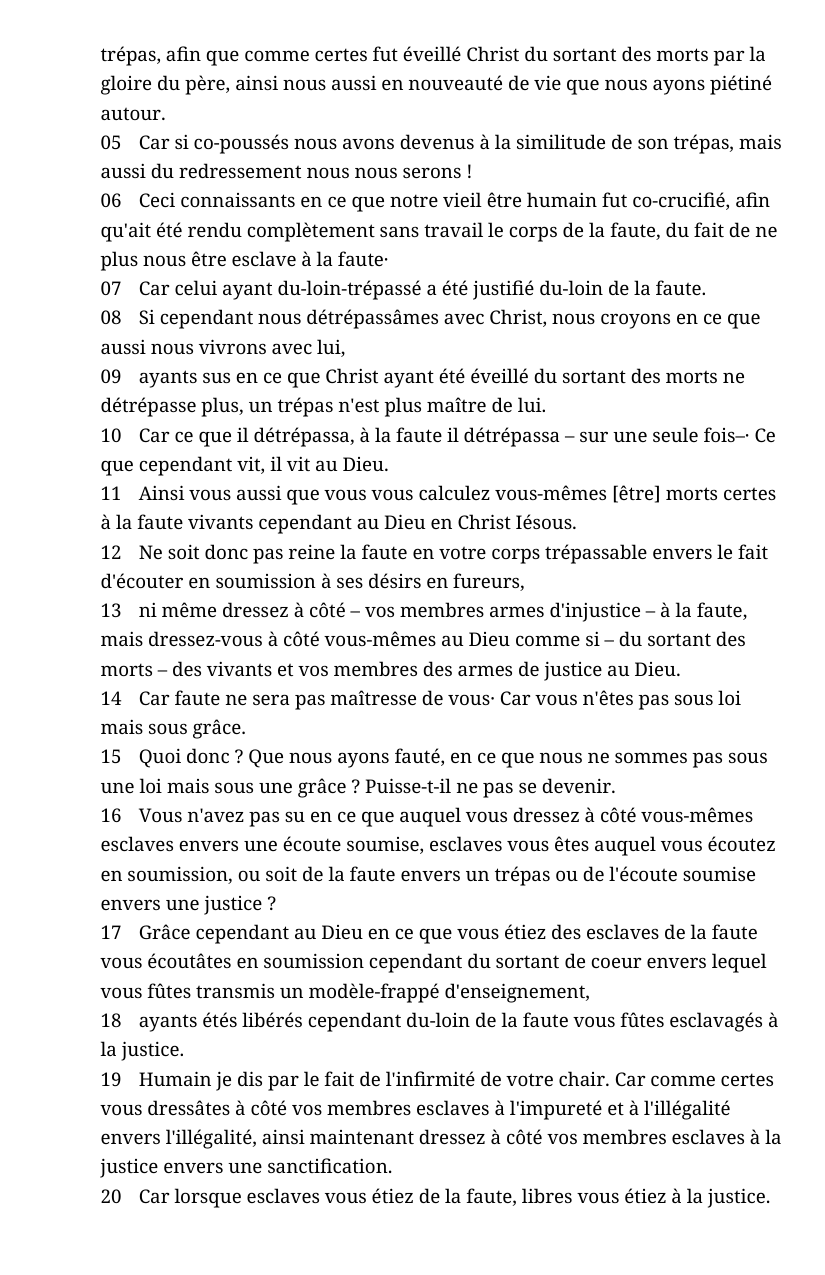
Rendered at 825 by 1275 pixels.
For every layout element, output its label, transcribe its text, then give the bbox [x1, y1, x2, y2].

text trépas, afin que comme certes fut éveillé Christ du sortant des morts par la gloire du père, ainsi nous aussi en nouveauté de vie que nous ayons piétiné autour. 05 Car si co-poussés nous avons devenus à la similitude de son trépas, mais aussi du redressement nous nous serons ! 06 Ceci connaissants en ce que notre vieil être humain fut co-crucifié, afin qu'ait été rendu complètement sans travail le corps de la faute, du fait de ne plus nous être esclave à la faute· 07 Car celui ayant du-loin-trépassé a été justifié du-loin de la faute. 08 Si cependant nous détrépassâmes avec Christ, nous croyons en ce que aussi nous vivrons avec lui, 09 ayants sus en ce que Christ ayant été éveillé du sortant des morts ne détrépasse plus, un trépas n'est plus maître de lui. 10 Car ce que il détrépassa, à la faute il détrépassa – sur une seule fois–· Ce que cependant vit, il vit au Dieu. 11 Ainsi vous aussi que vous vous calculez vous-mêmes [être] morts certes à la faute vivants cependant au Dieu en Christ Iésous. 12 Ne soit donc pas reine la faute en votre corps trépassable envers le fait d'écouter en soumission à ses désirs en fureurs, 13 ni même dressez à côté – vos membres armes d'injustice – à la faute, mais dressez-vous à côté vous-mêmes au Dieu comme si – du sortant des morts – des vivants et vos membres des armes de justice au Dieu. 14 Car faute ne sera pas maîtresse de vous· Car vous n'êtes pas sous loi mais sous grâce. 15 Quoi donc ? Que nous ayons fauté, en ce que nous ne sommes pas sous une loi mais sous une grâce ? Puisse-t-il ne pas se devenir. 16 Vous n'avez pas su en ce que auquel vous dressez à côté vous-mêmes esclaves envers une écoute soumise, esclaves vous êtes auquel vous écoutez en soumission, ou soit de la faute envers un trépas ou de l'écoute soumise envers une justice ? 17 Grâce cependant au Dieu en ce que vous étiez des esclaves de la faute vous écoutâtes en soumission cependant du sortant de coeur envers lequel vous fûtes transmis un modèle-frappé d'enseignement, 18 ayants étés libérés cependant du-loin de la faute vous fûtes esclavagés à la justice. 19 Humain je dis par le fait de l'infirmité de votre chair. Car comme certes vous dressâtes à côté vos membres esclaves à l'impureté et à l'illégalité envers l'illégalité, ainsi maintenant dressez à côté vos membres esclaves à la justice envers une sanctification. 20 Car lorsque esclaves vous étiez de la faute, libres vous étiez à la justice. [100, 41, 784, 1208]
